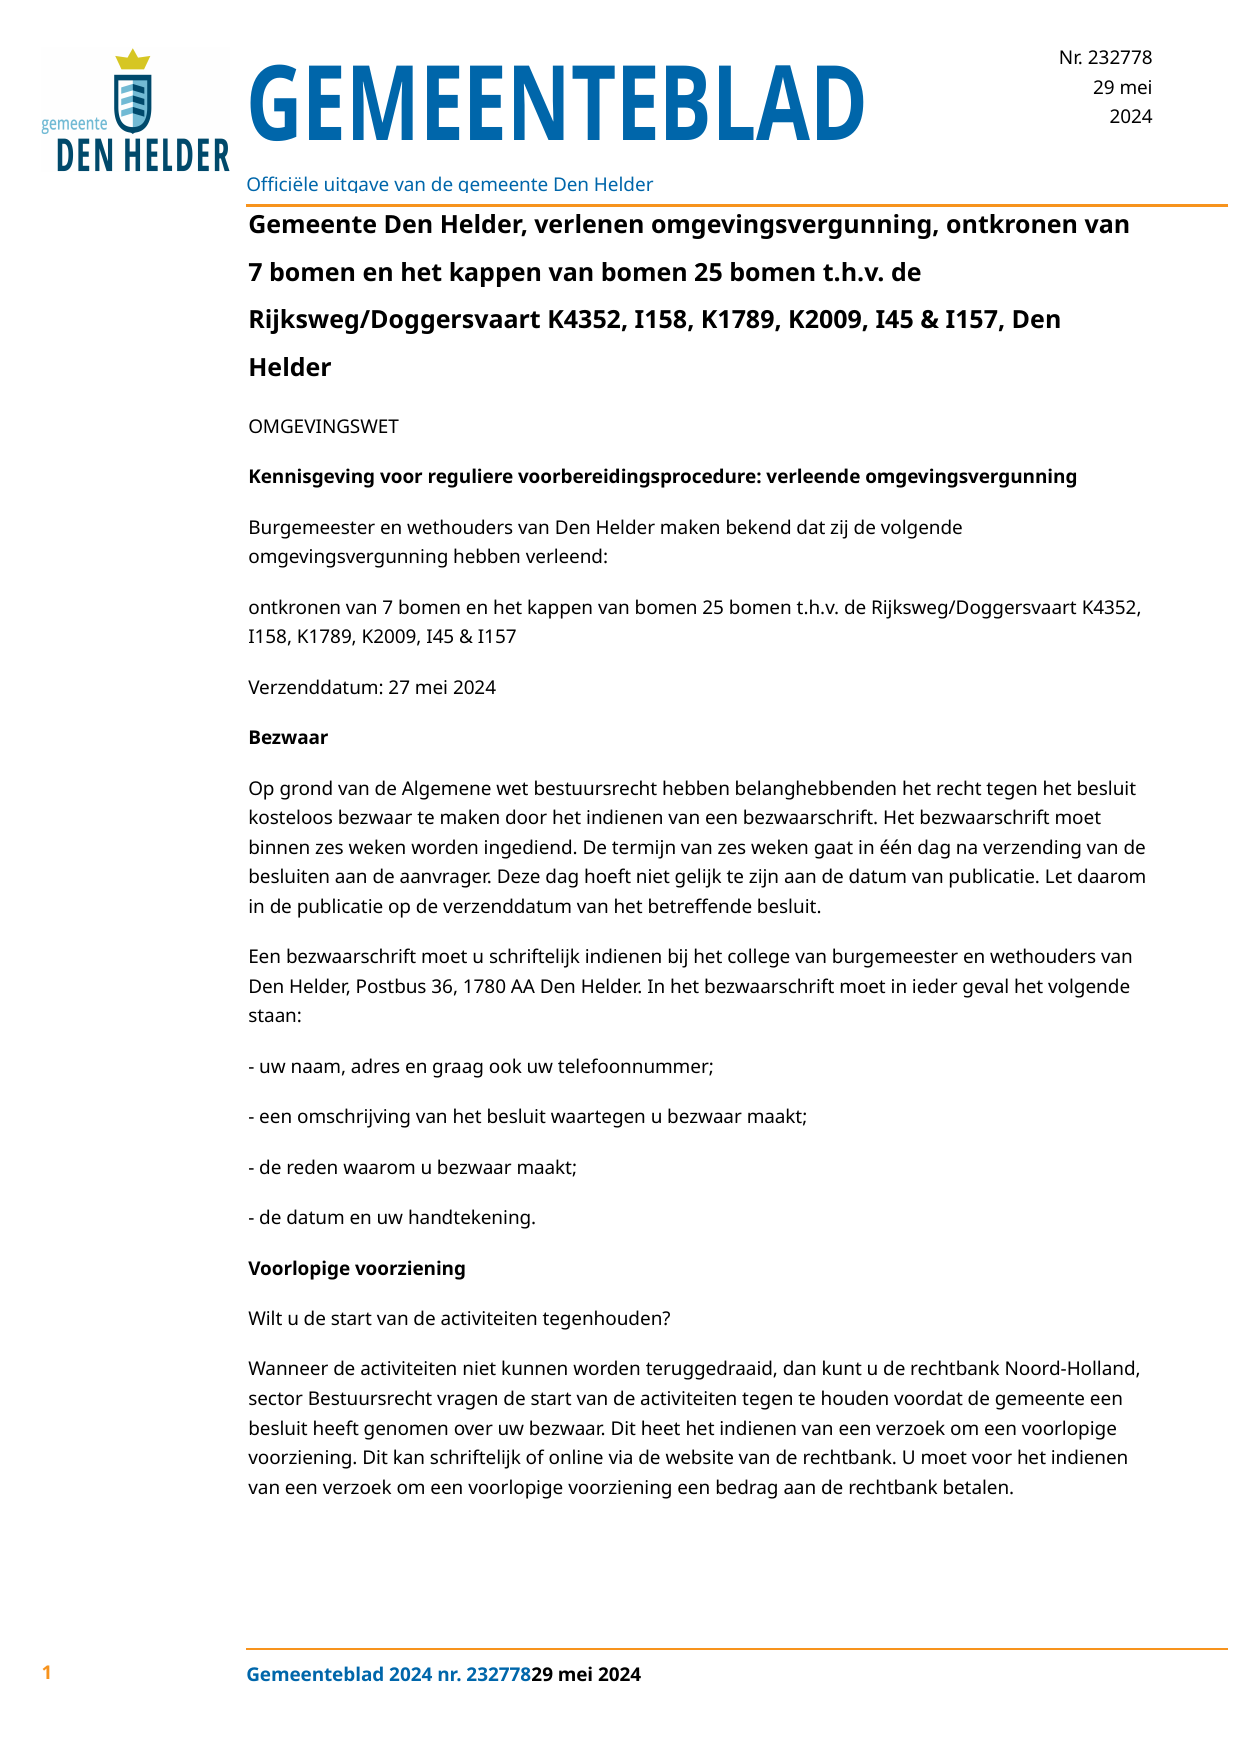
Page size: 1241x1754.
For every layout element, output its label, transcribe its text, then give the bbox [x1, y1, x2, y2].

text ontkronen van 7 bomen en het kappen van bomen 25 bomen t.h.v. de Rijksweg/Doggersvaart K4352, I158, K1789, K2009, I45 & I157 [248, 594, 1152, 649]
text Burgemeester en wethouders van Den Helder maken bekend dat zij de volgende omgevingsvergunning hebben verleend: [248, 514, 1152, 569]
text Wanneer de activiteiten niet kunnen worden teruggedraaid, dan kunt u de rechtbank Noord-Holland, sector Bestuursrecht vragen de start van de activiteiten tegen te houden voordat de gemeente een besluit heeft genomen over uw bezwaar. Dit heet het indienen van een verzoek om een voorlopige voorziening. Dit kan schriftelijk of online via de website van de rechtbank. U moet voor het indienen van een verzoek om een voorlopige voorziening een bedrag aan de rechtbank betalen. [248, 1356, 1152, 1500]
picture [63, 144, 68, 165]
text Op grond van de Algemene wet bestuursrecht hebben belanghebbenden het recht tegen het besluit kosteloos bezwaar te maken door het indienen van een bezwaarschrift. Het bezwaarschrift moet binnen zes weken worden ingediend. De termijn van zes weken gaat in één dag na verzending van de besluiten aan de aanvrager. Deze dag hoeft niet gelijk te zijn aan de datum van publicatie. Let daarom in de publicatie op de verzenddatum van het betreffende besluit. [248, 775, 1152, 919]
text - een omschrijving van het besluit waartegen u bezwaar maakt; [248, 1103, 1152, 1129]
text Verzenddatum: 27 mei 2024 [248, 674, 1152, 700]
text Voorlopige voorziening [248, 1255, 1152, 1281]
text Wilt u de start van de activiteiten tegenhouden? [248, 1305, 1152, 1331]
text - uw naam, adres en graag ook uw telefoonnummer; [248, 1053, 1152, 1079]
text - de reden waarom u bezwaar maakt; [248, 1154, 1152, 1180]
text Bezwaar [248, 724, 1152, 750]
text Gemeente Den Helder, verlenen omgevingsvergunning, ontkronen van 7 bomen en het kappen van bomen 25 bomen t.h.v. de Rijksweg/Doggersvaart K4352, I158, K1789, K2009, I45 & I157, Den Helder [248, 207, 1152, 384]
picture [100, 154, 106, 172]
picture [41, 47, 231, 172]
text - de datum en uw handtekening. [248, 1204, 1152, 1230]
picture [130, 157, 135, 172]
picture [220, 160, 224, 172]
text OMGEVINGSWET [248, 413, 1152, 439]
picture [182, 144, 187, 165]
text Kennisgeving voor reguliere voorbereidingsprocedure: verleende omgevingsvergunning [248, 463, 1152, 489]
text Een bezwaarschrift moet u schriftelijk indienen bij het college van burgemeester en wethouders van Den Helder, Postbus 36, 1780 AA Den Helder. In het bezwaarschrift moet in ieder geval het volgende staan: [248, 943, 1152, 1028]
